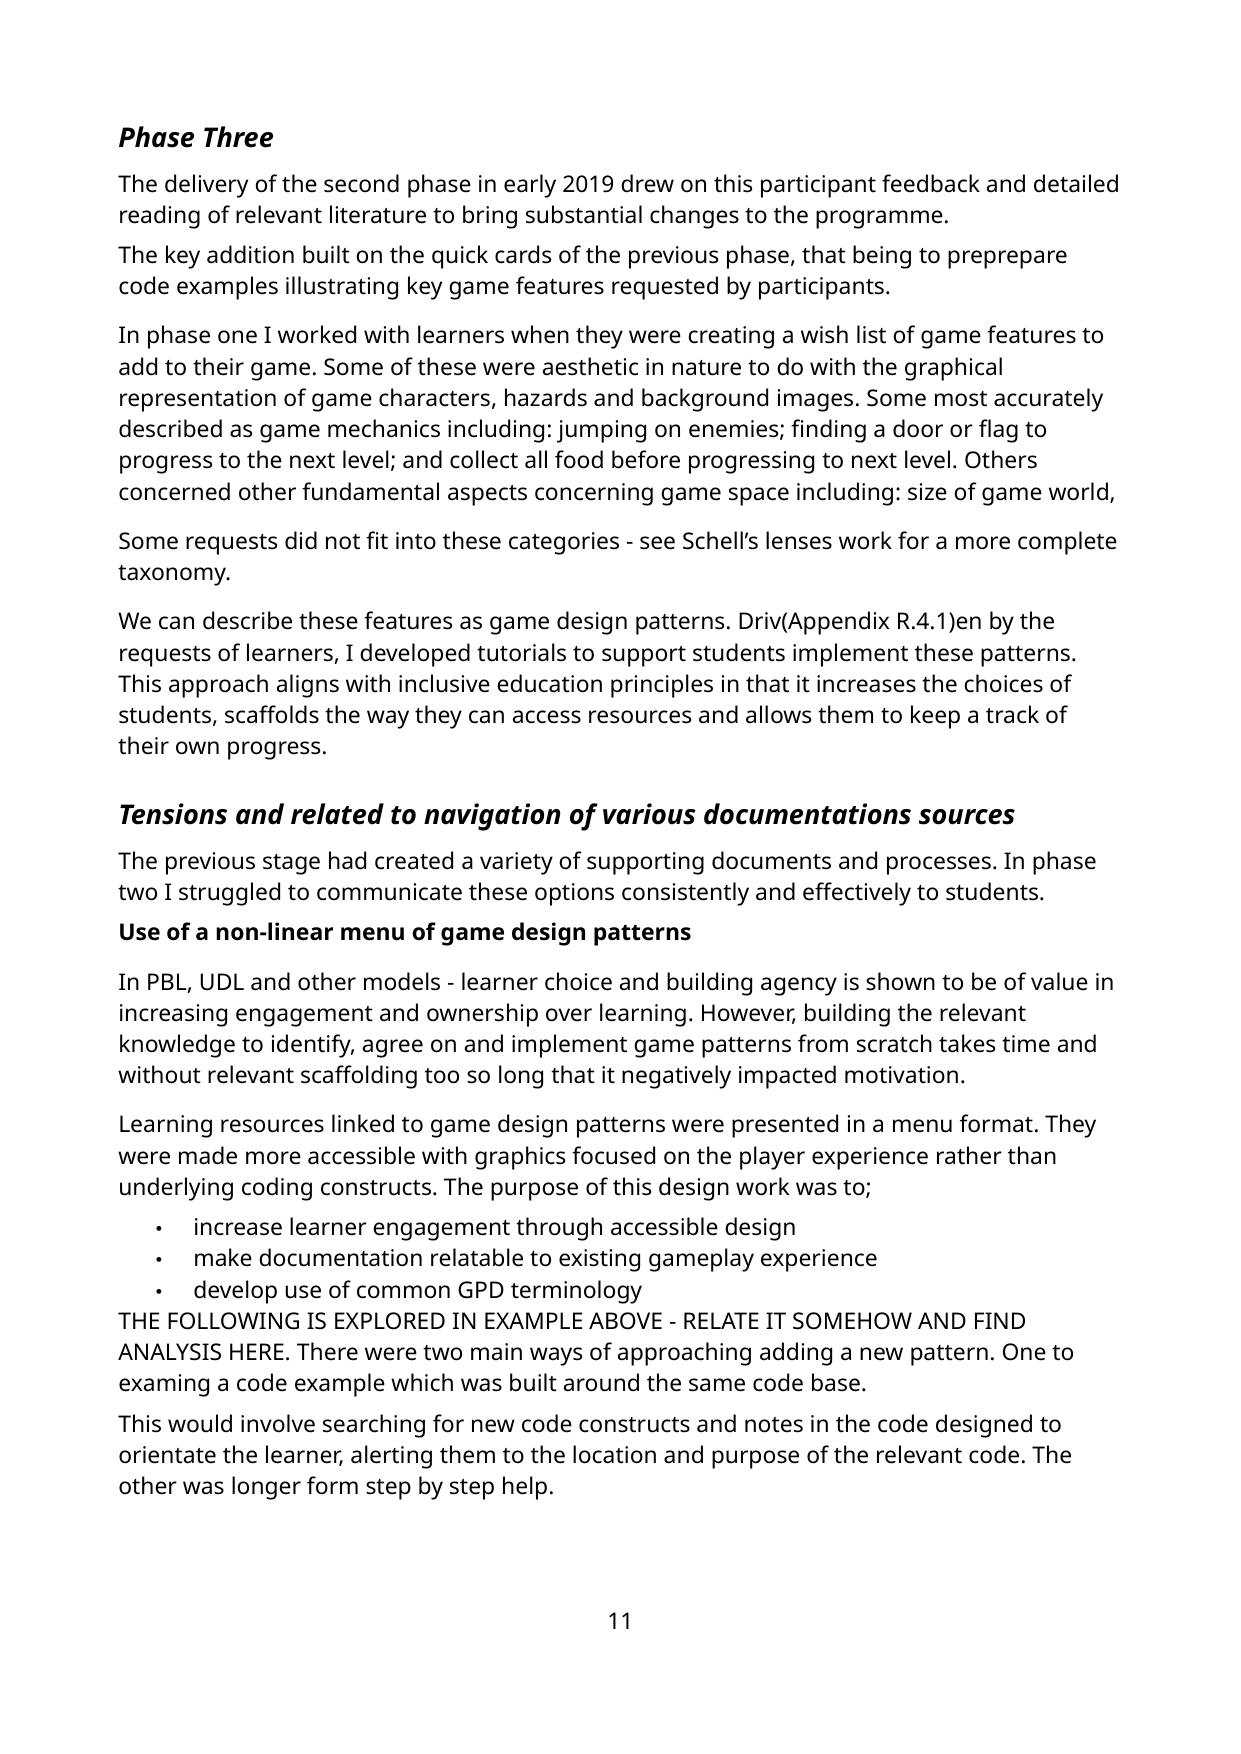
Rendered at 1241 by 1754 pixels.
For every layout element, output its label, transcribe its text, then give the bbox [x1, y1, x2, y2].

list make documentation relatable to existing gameplay experience [156, 1242, 1122, 1273]
text This would involve searching for new code constructs and notes in the code designed to orientate the learner, alerting them to the location and purpose of the relevant code. The other was longer form step by step help. [118, 1407, 1122, 1501]
text Some requests did not fit into these categories - see Schell’s lenses work for a more complete taxonomy. [118, 525, 1122, 587]
subtitle Phase Three [118, 118, 1122, 155]
text Learning resources linked to game design patterns were presented in a menu format. They were made more accessible with graphics focused on the player experience rather than underlying coding constructs. The purpose of this design work was to; [118, 1108, 1122, 1202]
text The key addition built on the quick cards of the previous phase, that being to preprepare code examples illustrating key game features requested by participants. [118, 239, 1122, 301]
text THE FOLLOWING IS EXPLORED IN EXAMPLE ABOVE - RELATE IT SOMEHOW AND FIND ANALYSIS HERE. There were two main ways of approaching adding a new pattern. One to examing a code example which was built around the same code base. [118, 1305, 1122, 1398]
list develop use of common GPD terminology [156, 1273, 1122, 1305]
text The delivery of the second phase in early 2019 drew on this participant feedback and detailed reading of relevant literature to bring substantial changes to the programme. [118, 167, 1122, 230]
subtitle Tensions and related to navigation of various documentations sources [118, 795, 1122, 832]
text Use of a non-linear menu of game design patterns [118, 916, 1122, 947]
text The previous stage had created a variety of supporting documents and processes. In phase two I struggled to communicate these options consistently and effectively to students. [118, 845, 1122, 907]
text We can describe these features as game design patterns. Driv(Appendix R.4.1)en by the requests of learners, I developed tutorials to support students implement these patterns. This approach aligns with inclusive education principles in that it increases the choices of students, scaffolds the way they can access resources and allows them to keep a track of their own progress. [118, 605, 1122, 761]
text In PBL, UDL and other models - learner choice and building agency is shown to be of value in increasing engagement and ownership over learning. However, building the relevant knowledge to identify, agree on and implement game patterns from scratch takes time and without relevant scaffolding too so long that it negatively impacted motivation. [118, 965, 1122, 1090]
list increase learner engagement through accessible design [156, 1211, 1122, 1242]
text In phase one I worked with learners when they were creating a wish list of game features to add to their game. Some of these were aesthetic in nature to do with the graphical representation of game characters, hazards and background images. Some most accurately described as game mechanics including: jumping on enemies; finding a door or flag to progress to the next level; and collect all food before progressing to next level. Others concerned other fundamental aspects concerning game space including: size of game world, [118, 319, 1122, 507]
